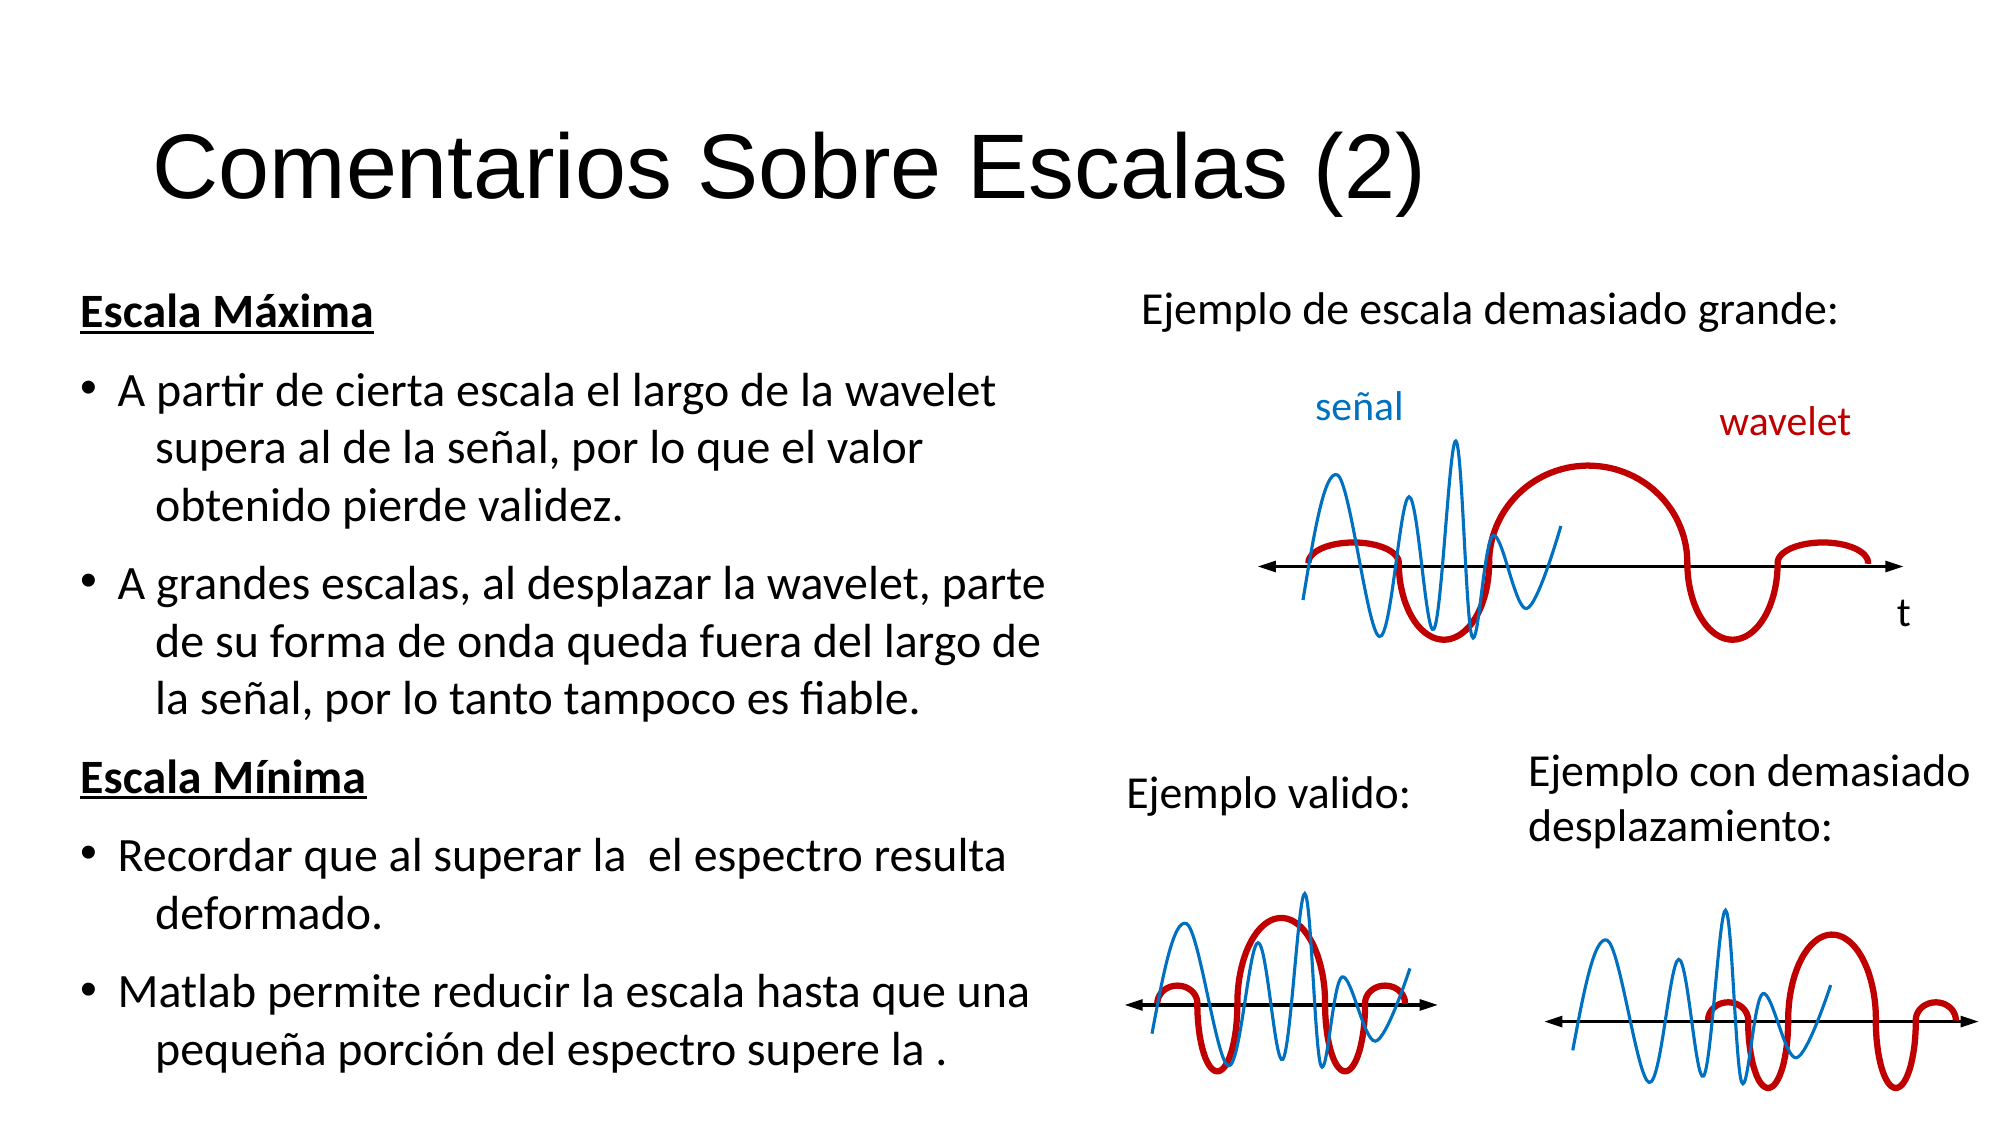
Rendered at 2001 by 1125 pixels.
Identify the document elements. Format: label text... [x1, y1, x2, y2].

text_box t [1881, 577, 1927, 643]
list Escala Máxima A partir de cierta escala el largo de la wavelet supera al de la señal, por lo que el valor obtenido pierde validez. A grandes escalas, al desplazar la wavelet, parte de su forma de onda queda fuera del largo de la señal, por lo tanto tampoco es fiable. Escala Mínima Recordar que al superar la el espectro resulta deformado. Matlab permite reducir la escala hasta que una pequeña porción del espectro supere la . [65, 272, 1071, 1117]
text_box wavelet [1704, 385, 1868, 452]
text_box Ejemplo valido: [1111, 754, 1430, 826]
title Comentarios Sobre Escalas (2) [137, 59, 1863, 278]
text_box señal [1300, 370, 1430, 437]
text_box Ejemplo con demasiado desplazamiento: [1513, 733, 2000, 860]
text_box Ejemplo de escala demasiado grande: [1125, 271, 1863, 343]
